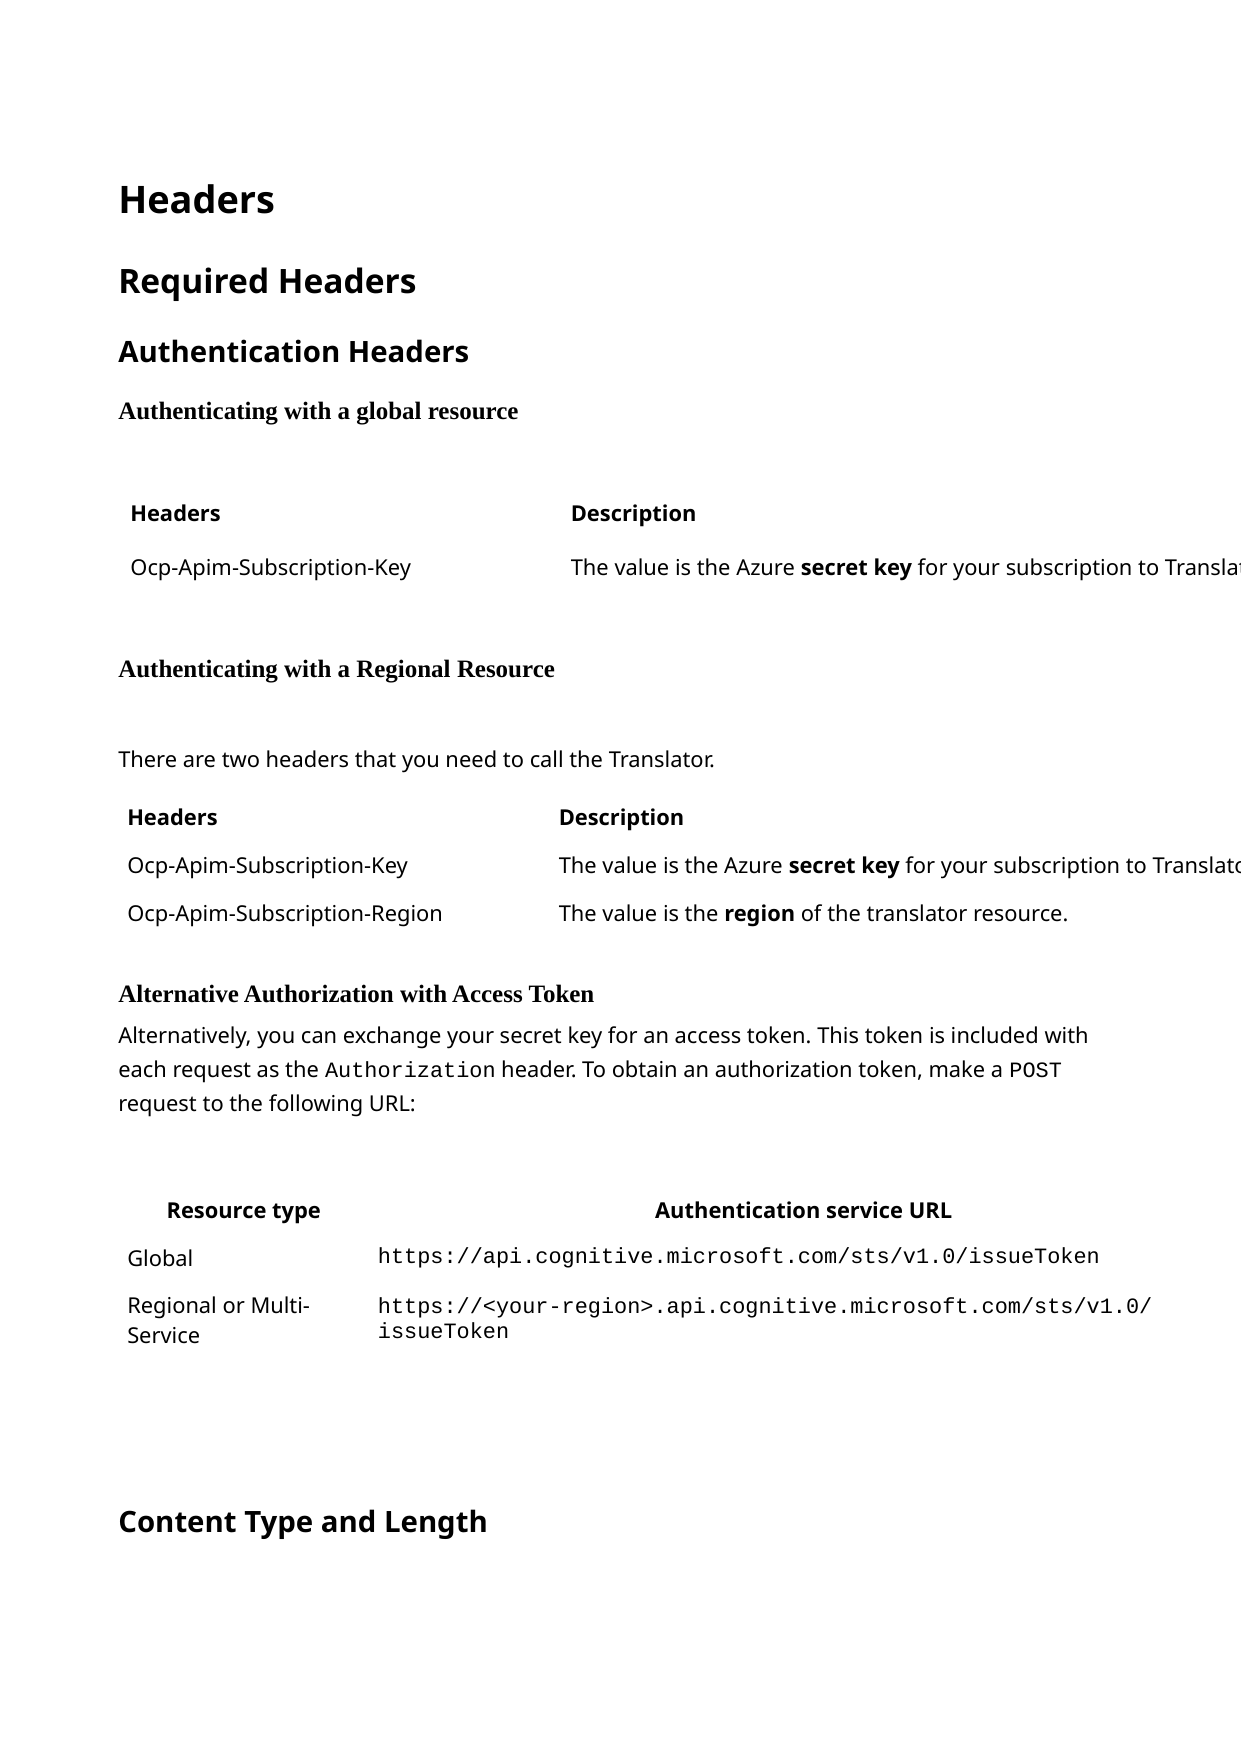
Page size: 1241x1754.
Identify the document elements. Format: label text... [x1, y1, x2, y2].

table_header Description [559, 486, 1240, 539]
table_cell Ocp-Apim-Subscription-Key [118, 540, 559, 593]
table_header Authentication service URL [369, 1186, 1238, 1234]
subtitle Headers [118, 173, 1122, 224]
table_cell https://api.cognitive.microsoft.com/sts/v1.0/issueToken [369, 1234, 1238, 1281]
subtitle Authenticating with a global resource [118, 396, 1122, 424]
table_header Headers [118, 486, 559, 539]
text There are two headers that you need to call the Translator. [118, 744, 1122, 774]
subtitle Required Headers [118, 258, 1122, 304]
table_cell https://<your-region>.api.cognitive.microsoft.com/sts/v1.0/issueToken [369, 1281, 1238, 1359]
subtitle Alternative Authorization with Access Token [118, 979, 1122, 1007]
table_cell The value is the Azure secret key for your subscription to Translator. [550, 841, 1240, 889]
table_header Resource type [118, 1186, 369, 1234]
table_header Headers [118, 793, 549, 841]
subtitle Authentication Headers [118, 331, 1122, 371]
table_cell The value is the Azure secret key for your subscription to Translator. [559, 540, 1240, 593]
table_cell Regional or Multi-Service [118, 1281, 369, 1359]
subtitle Content Type and Length [118, 1501, 1122, 1541]
subtitle Authenticating with a Regional Resource [118, 654, 1122, 683]
table_cell The value is the region of the translator resource. [550, 889, 1240, 936]
table_header Description [550, 793, 1240, 841]
table_cell Global [118, 1234, 369, 1281]
table_cell Ocp-Apim-Subscription-Region [118, 889, 549, 936]
text Alternatively, you can exchange your secret key for an access token. This token is included with each request as the Authorization header. To obtain an authorization token, make a POST request to the following URL: [118, 1020, 1122, 1118]
table_cell Ocp-Apim-Subscription-Key [118, 841, 549, 889]
